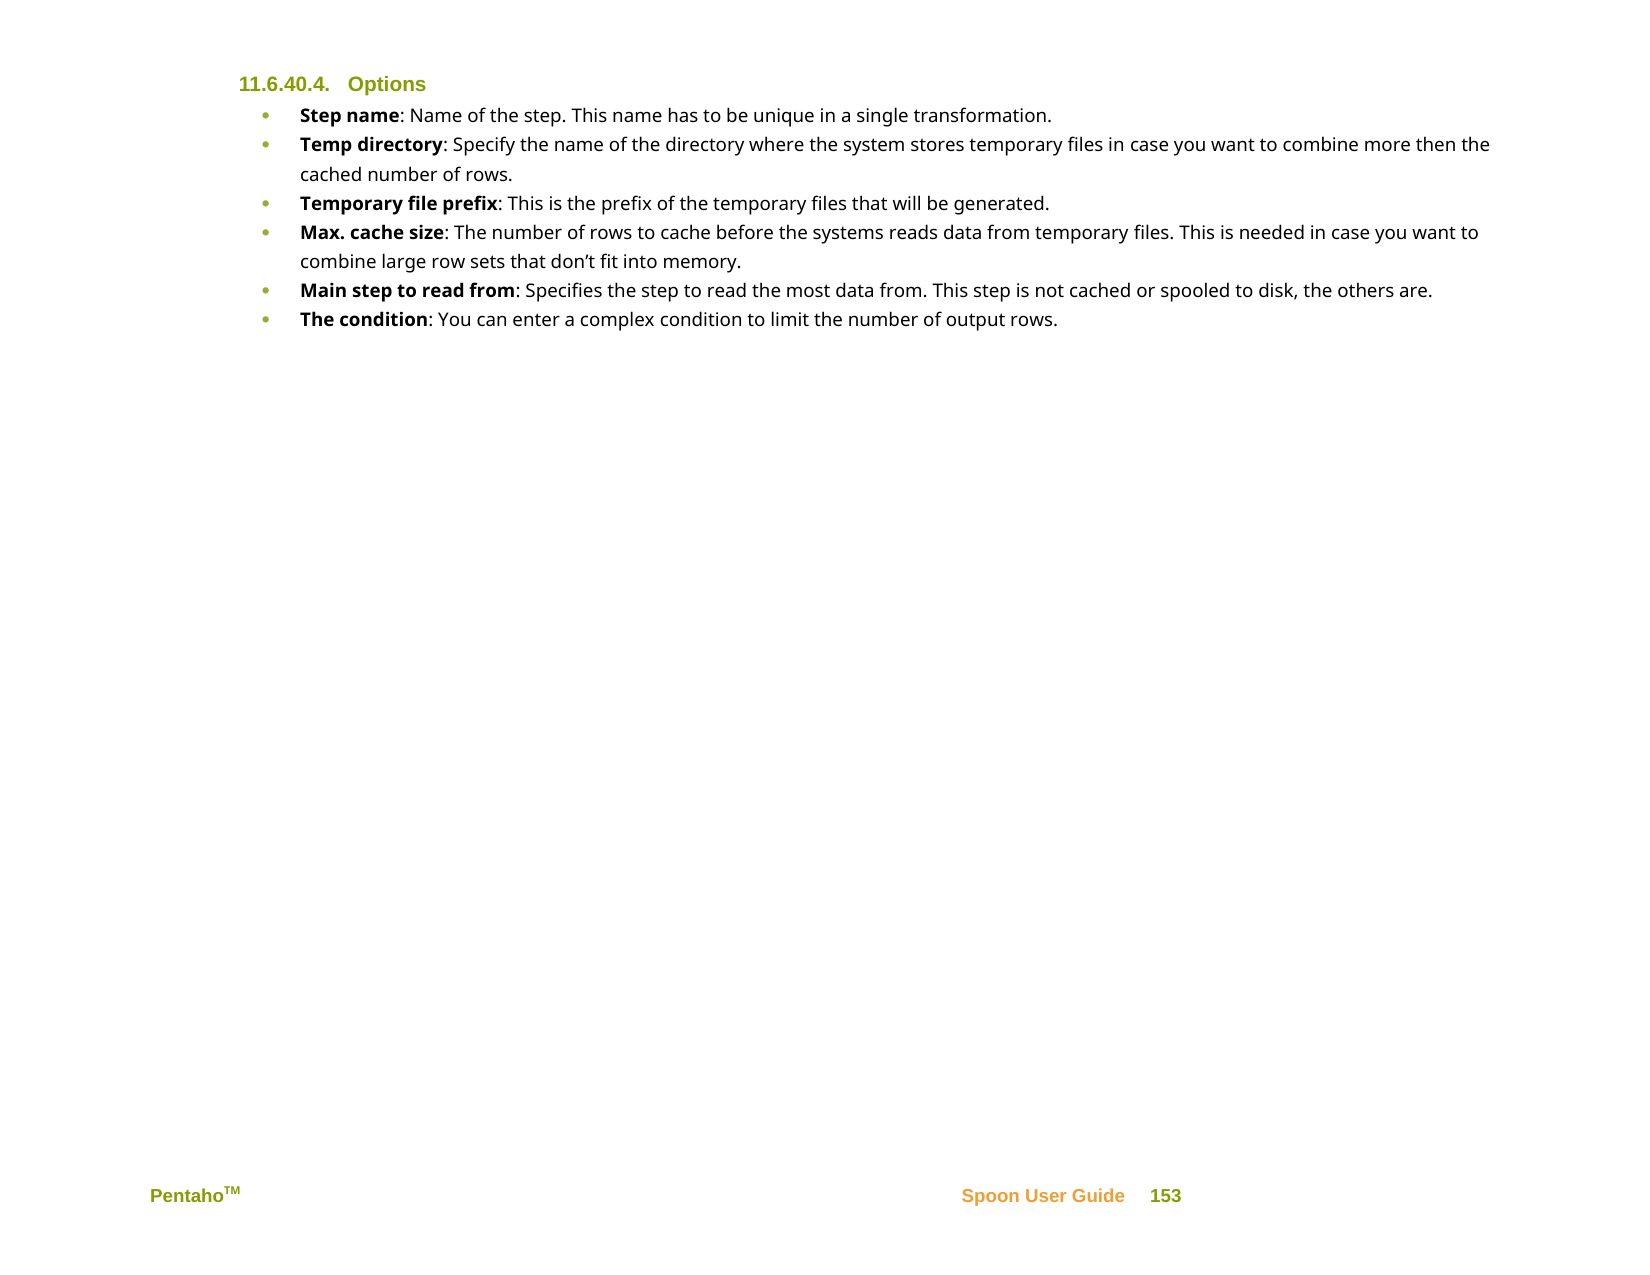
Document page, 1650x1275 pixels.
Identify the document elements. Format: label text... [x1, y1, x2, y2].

list Max. cache size: The number of rows to cache before the systems reads data from temporary files. This is needed in case you want to combine large row sets that don’t fit into memory. [262, 216, 1500, 274]
list Temporary file prefix: This is the prefix of the temporary files that will be generated. [262, 187, 1500, 216]
list Step name: Name of the step. This name has to be unique in a single transformation. [262, 99, 1500, 128]
list Temp directory: Specify the name of the directory where the system stores temporary files in case you want to combine more then the cached number of rows. [262, 128, 1500, 187]
list Main step to read from: Specifies the step to read the most data from. This step is not cached or spooled to disk, the others are. [262, 274, 1500, 303]
subtitle Options [239, 64, 1500, 99]
list The condition: You can enter a complex condition to limit the number of output rows. [262, 303, 1500, 333]
